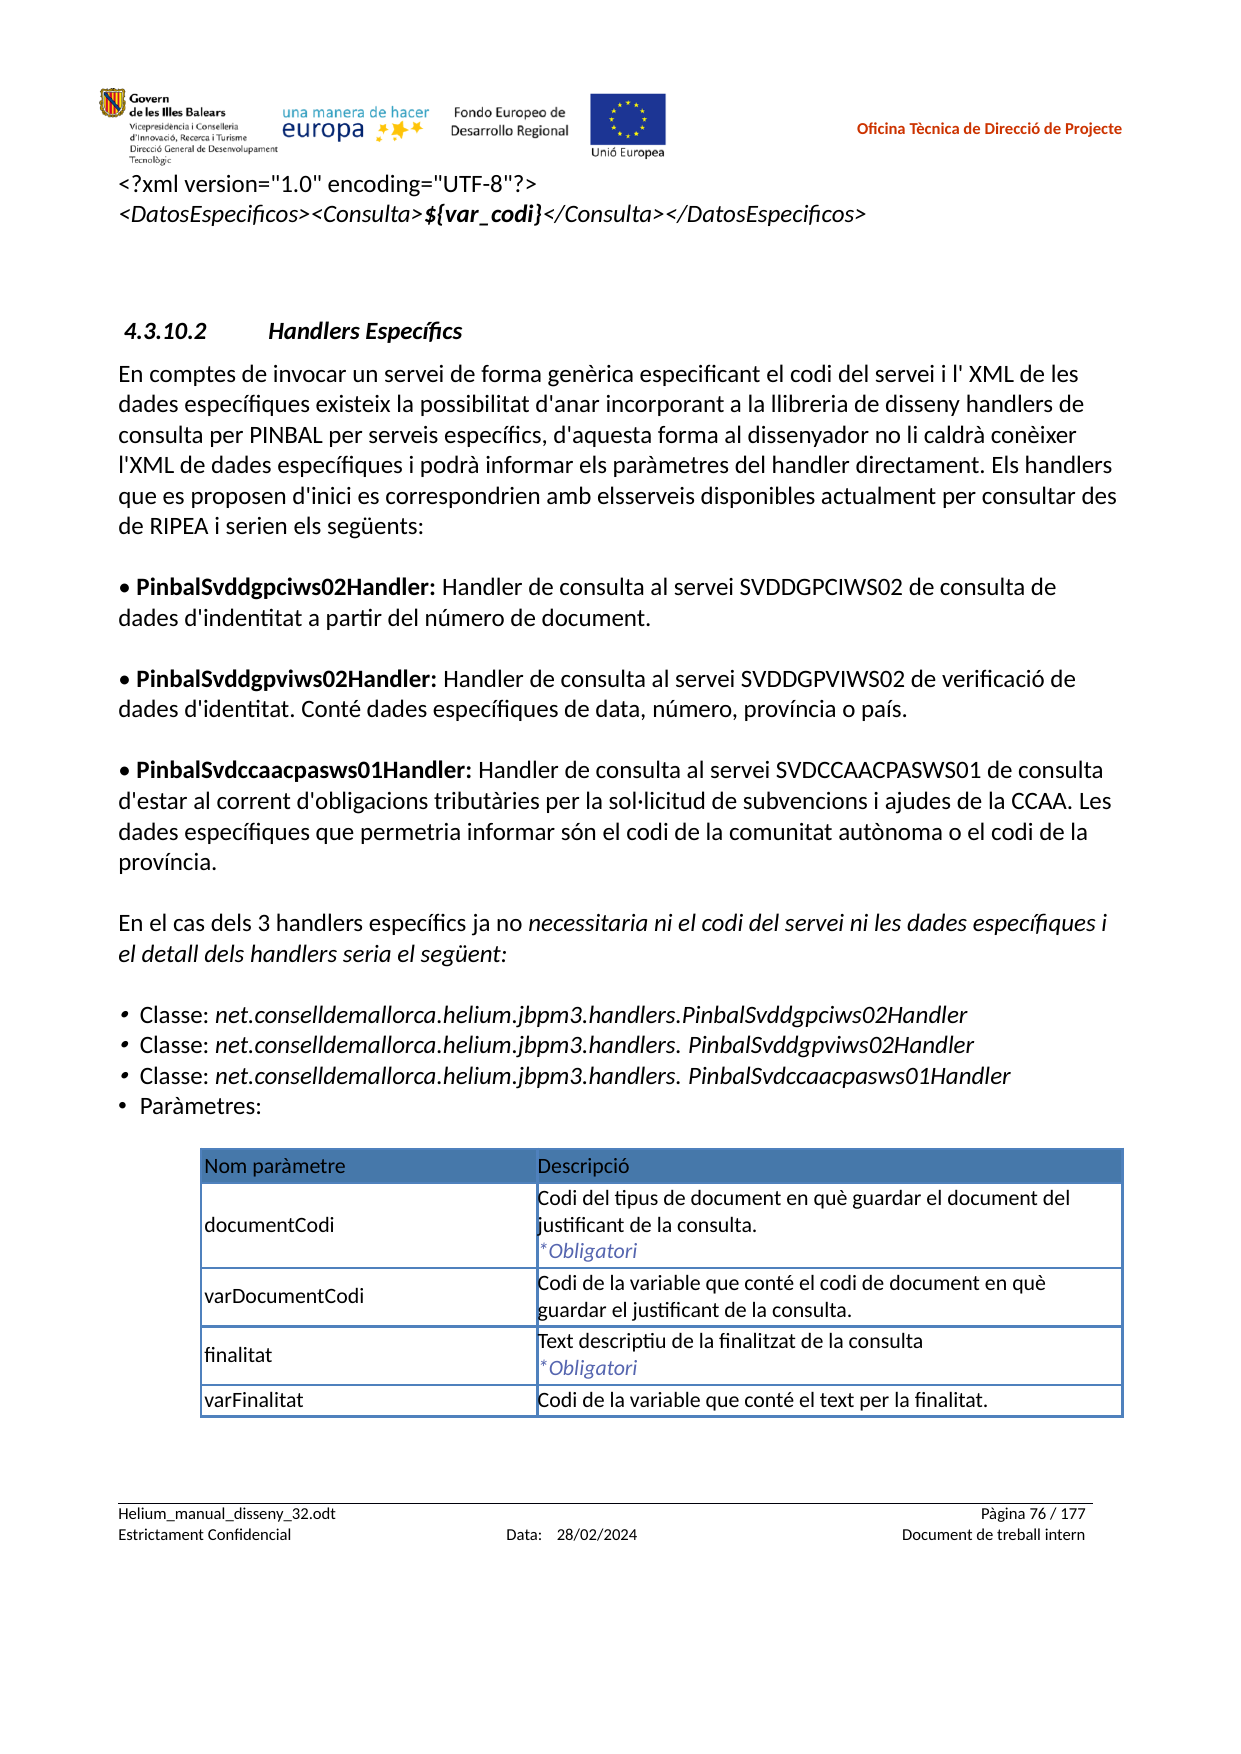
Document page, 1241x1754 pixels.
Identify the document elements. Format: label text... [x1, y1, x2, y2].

table_cell finalitat [202, 1328, 536, 1384]
text • PinbalSvddgpciws02Handler: Handler de consulta al servei SVDDGPCIWS02 de consulta de dades d'indentitat a partir del número de document. [118, 571, 1122, 632]
text • Paràmetres: [118, 1090, 1122, 1121]
table_cell varFinalitat [202, 1386, 536, 1415]
text • Classe: net.conselldemallorca.helium.jbpm3.handlers.PinbalSvddgpciws02Handler [118, 999, 1122, 1029]
table_cell Codi del tipus de document en què guardar el document del justificant de la consulta. *Obligatori [539, 1184, 1121, 1267]
text • PinbalSvddgpviws02Handler: Handler de consulta al servei SVDDGPVIWS02 de verificació de dades d'identitat. Conté dades específiques de data, número, província o país. [118, 663, 1122, 724]
table_header Nom paràmetre [202, 1150, 536, 1182]
text • Classe: net.conselldemallorca.helium.jbpm3.handlers. PinbalSvdccaacpasws01Handler [118, 1060, 1122, 1090]
picture [99, 87, 668, 166]
text En el cas dels 3 handlers específics ja no necessitaria ni el codi del servei ni les dades específiques i el detall dels handlers seria el següent: [118, 907, 1122, 968]
text En comptes de invocar un servei de forma genèrica especificant el codi del servei i l' XML de les dades específiques existeix la possibilitat d'anar incorporant a la llibreria de disseny handlers de consulta per PINBAL per serveis específics, d'aquesta forma al dissenyador no li caldrà conèixer l'XML de dades específiques i podrà informar els paràmetres del handler directament. Els handlers que es proposen d'inici es correspondrien amb elsserveis disponibles actualment per consultar des de RIPEA i serien els següents: [118, 358, 1122, 541]
table_cell Text descriptiu de la finalitzat de la consulta *Obligatori [539, 1328, 1121, 1384]
text <DatosEspecificos><Consulta>${var_codi}</Consulta></DatosEspecificos> [118, 198, 1122, 229]
text <?xml version="1.0" encoding="UTF-8"?> [118, 168, 1122, 198]
table_cell Codi de la variable que conté el text per la finalitat. [539, 1386, 1121, 1415]
text • PinbalSvdccaacpasws01Handler: Handler de consulta al servei SVDCCAACPASWS01 de consulta d'estar al corrent d'obligacions tributàries per la sol·licitud de subvencions i ajudes de la CCAA. Les dades específiques que permetria informar són el codi de la comunitat autònoma o el codi de la província. [118, 754, 1122, 877]
table_cell Codi de la variable que conté el codi de document en què guardar el justificant de la consulta. [539, 1269, 1121, 1325]
subtitle Handlers Específics [118, 315, 1122, 345]
text • Classe: net.conselldemallorca.helium.jbpm3.handlers. PinbalSvddgpviws02Handler [118, 1029, 1122, 1060]
table_header Descripció [539, 1150, 1121, 1182]
table_cell documentCodi [202, 1184, 536, 1267]
table_cell varDocumentCodi [202, 1269, 536, 1325]
